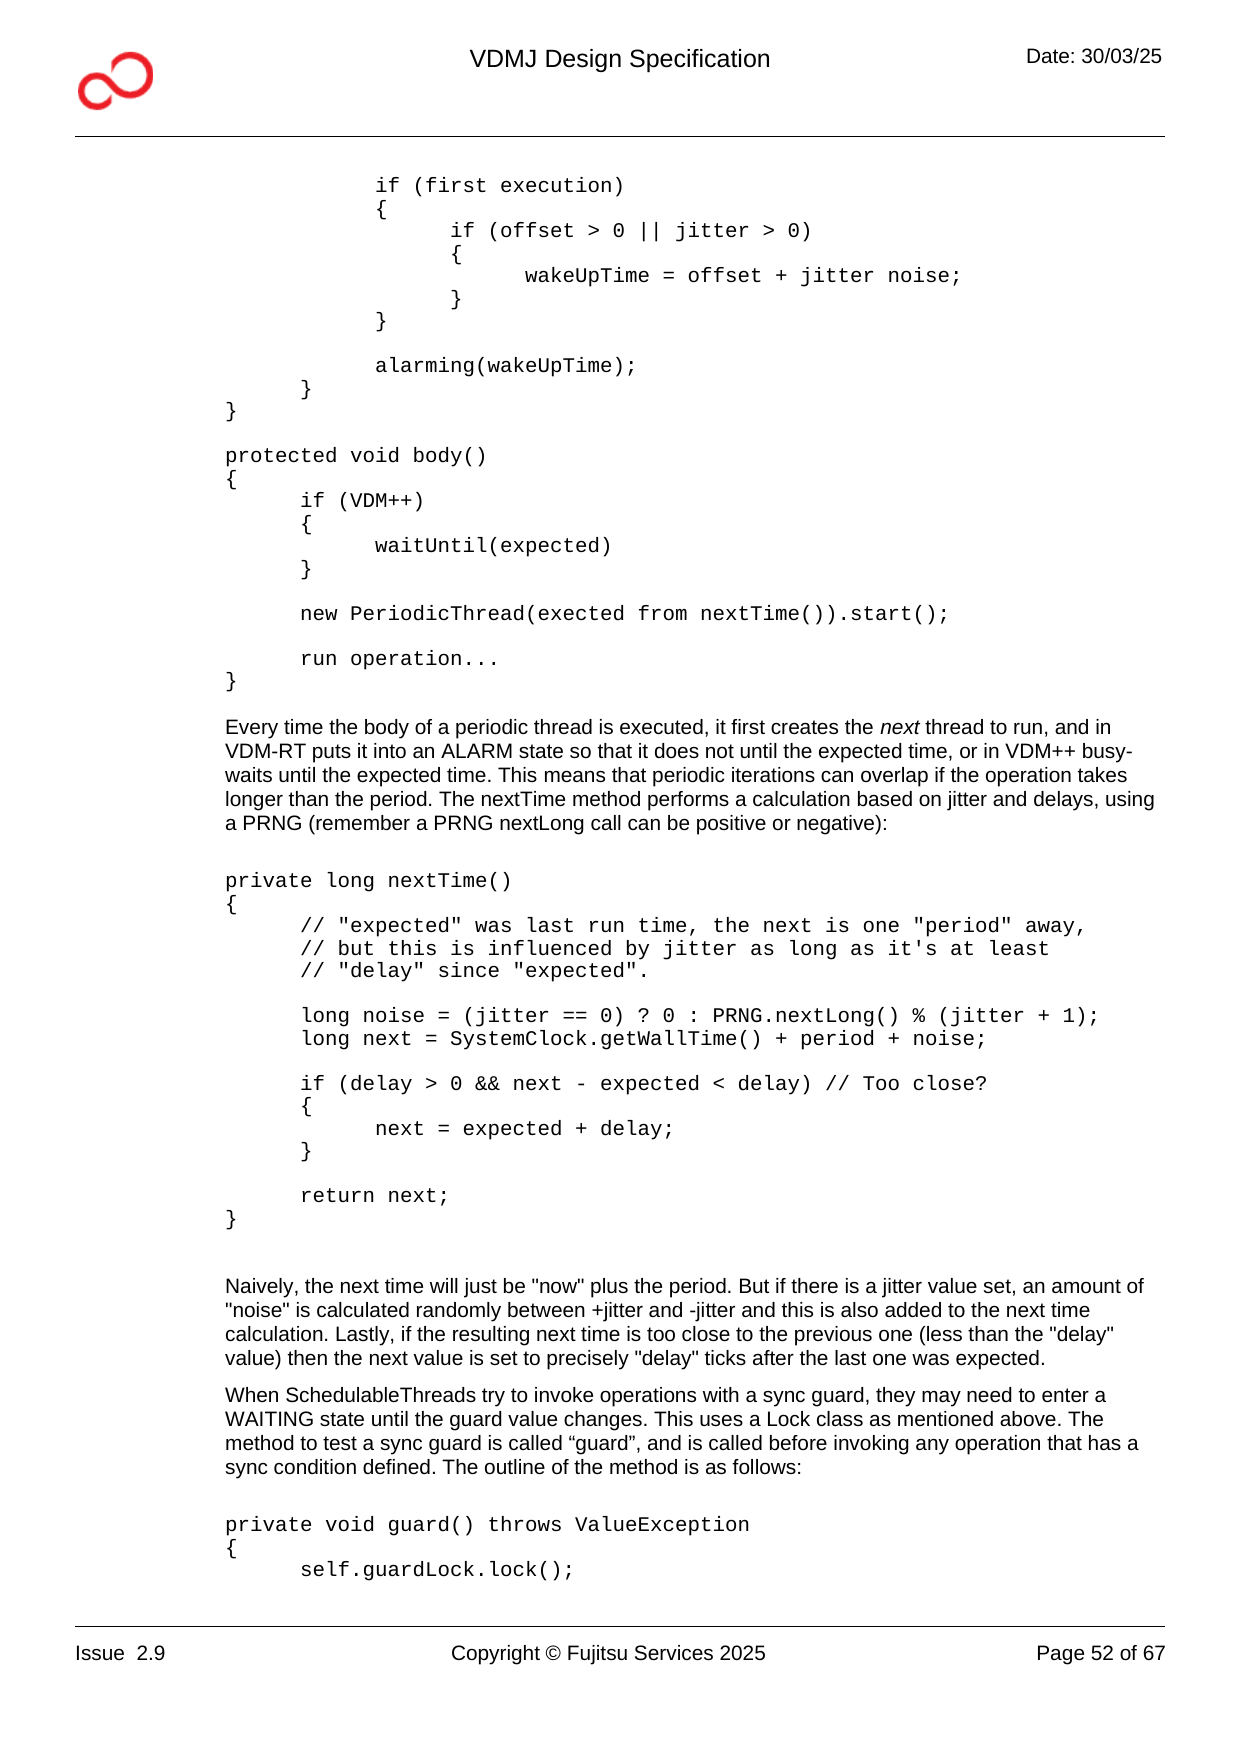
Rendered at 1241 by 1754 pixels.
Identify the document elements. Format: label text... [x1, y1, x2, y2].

text Every time the body of a periodic thread is executed, it first creates the next thread to run, and in VDM-RT puts it into an ALARM state so that it does not until the expected time, or in VDM++ busy-waits until the expected time. This means that periodic iterations can overlap if the operation takes longer than the period. The nextTime method performs a calculation based on jitter and delays, using a PRNG (remember a PRNG nextLong call can be positive or negative): [225, 715, 1165, 835]
text { [225, 197, 1165, 220]
text } [225, 1140, 1165, 1162]
text When SchedulableThreads try to invoke operations with a sync guard, they may need to enter a WAITING state until the guard value changes. This uses a Lock class as mentioned above. The method to test a sync guard is called “guard”, and is called before invoking any operation that has a sync condition defined. The outline of the method is as follows: [225, 1383, 1165, 1479]
text run operation... [225, 647, 1165, 670]
text new PeriodicThread(exected from nextTime()).start(); [225, 602, 1165, 625]
text } [225, 1207, 1165, 1230]
text return next; [225, 1185, 1165, 1207]
text // but this is influenced by jitter as long as it's at least [225, 937, 1165, 960]
text { [225, 892, 1165, 915]
text } [225, 287, 1165, 310]
text if (delay > 0 && next - expected < delay) // Too close? [225, 1072, 1165, 1095]
picture [78, 44, 153, 120]
text private long nextTime() [225, 870, 1165, 892]
text } [225, 310, 1165, 332]
text if (offset > 0 || jitter > 0) [225, 220, 1165, 242]
text { [225, 1095, 1165, 1117]
text if (first execution) [225, 175, 1165, 197]
text wakeUpTime = offset + jitter noise; [225, 265, 1165, 287]
text private void guard() throws ValueException [225, 1514, 1165, 1536]
text // "delay" since "expected". [225, 960, 1165, 982]
text // "expected" was last run time, the next is one "period" away, [225, 915, 1165, 937]
text waitUntil(expected) [225, 535, 1165, 557]
text { [225, 467, 1165, 490]
text alarming(wakeUpTime); [225, 355, 1165, 377]
text long next = SystemClock.getWallTime() + period + noise; [225, 1027, 1165, 1050]
text self.guardLock.lock(); [225, 1559, 1165, 1581]
text if (VDM++) [225, 490, 1165, 512]
text { [225, 1536, 1165, 1559]
text } [225, 670, 1165, 692]
text long noise = (jitter == 0) ? 0 : PRNG.nextLong() % (jitter + 1); [225, 1005, 1165, 1027]
text } [225, 400, 1165, 422]
text } [225, 377, 1165, 400]
text { [225, 242, 1165, 265]
text { [225, 512, 1165, 535]
text protected void body() [225, 445, 1165, 467]
text Naively, the next time will just be "now" plus the period. But if there is a jitter value set, an amount of "noise" is calculated randomly between +jitter and -jitter and this is also added to the next time calculation. Lastly, if the resulting next time is too close to the previous one (less than the "delay" value) then the next value is set to precisely "delay" ticks after the last one was expected. [225, 1275, 1165, 1371]
text next = expected + delay; [225, 1117, 1165, 1140]
text } [225, 557, 1165, 580]
